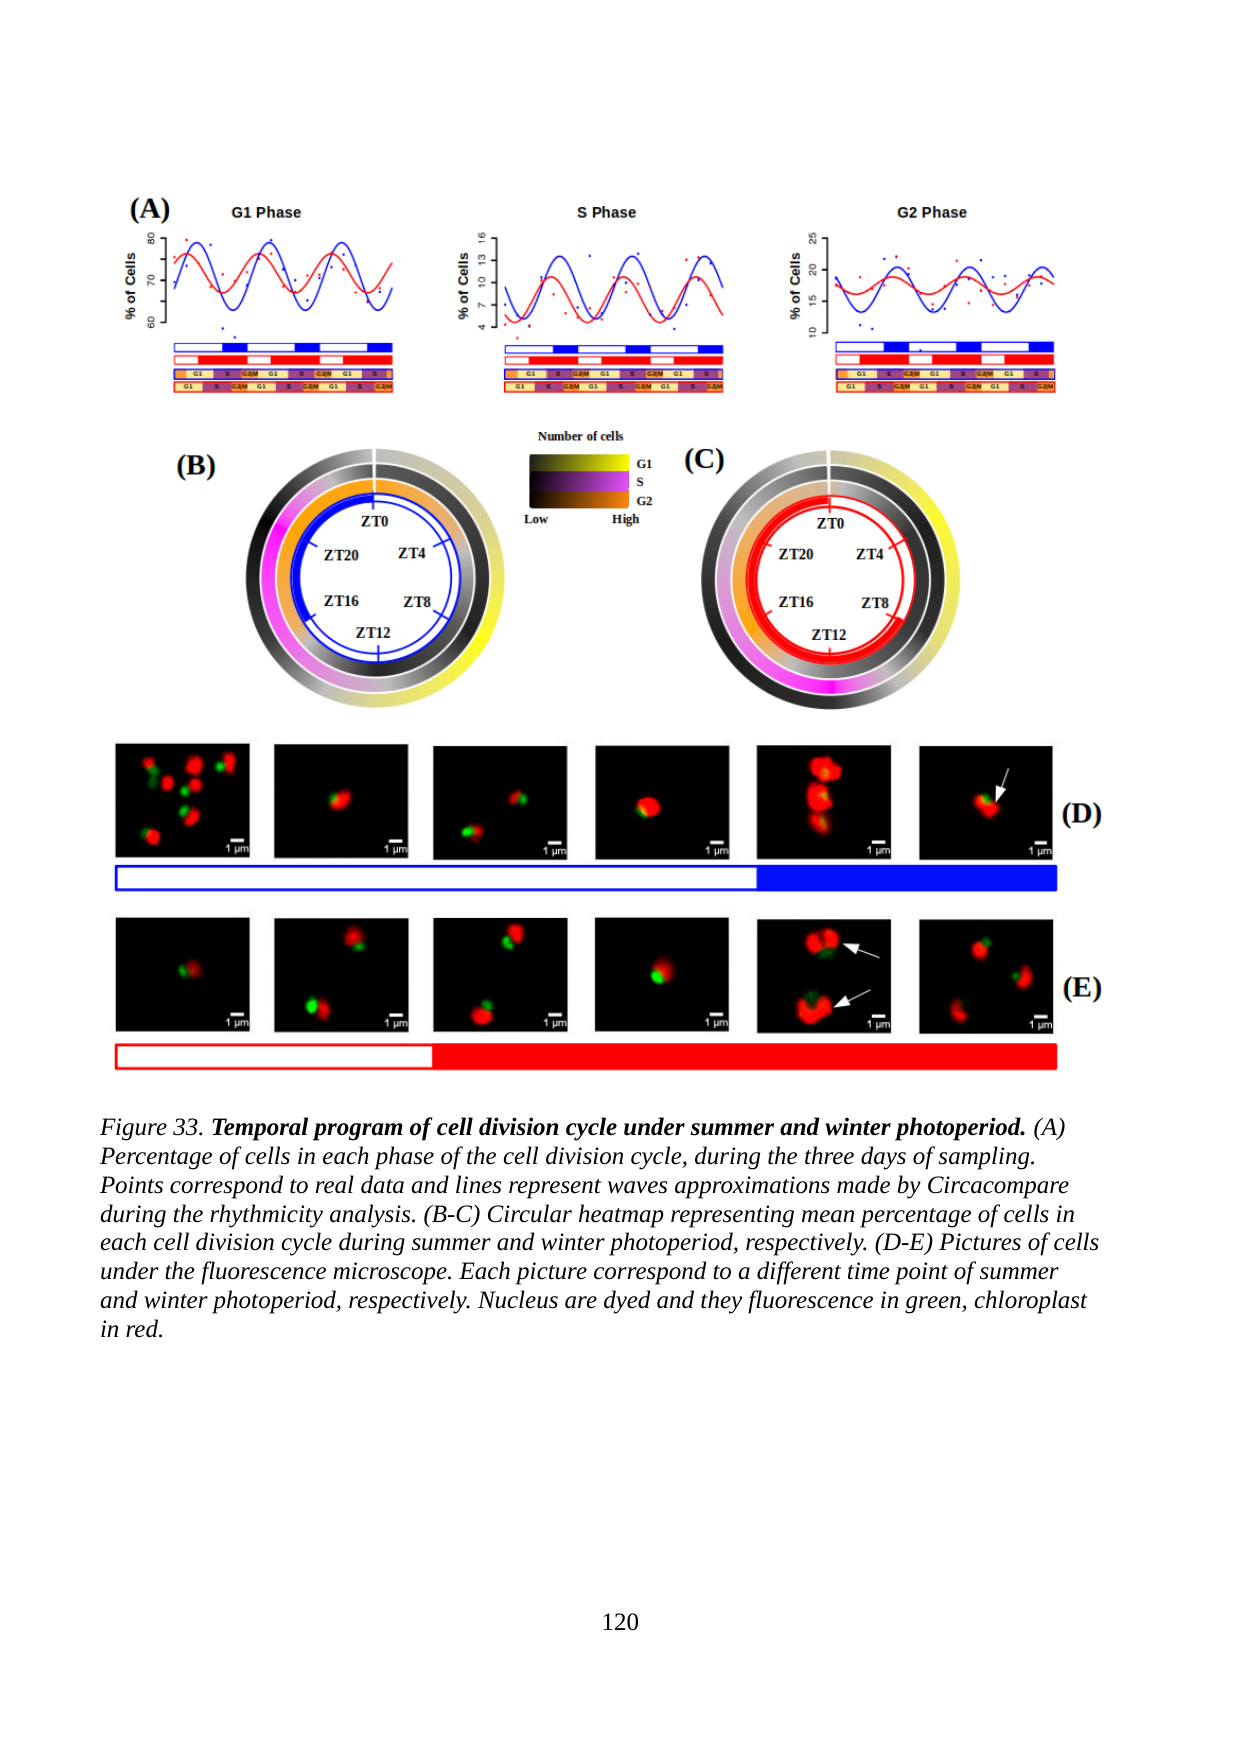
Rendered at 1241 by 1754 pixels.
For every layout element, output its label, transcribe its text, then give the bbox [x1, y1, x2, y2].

text Figure 33. Temporal program of cell division cycle under summer and winter photoperiod. (A) Percentage of cells in each phase of the cell division cycle, during the three days of sampling. Points correspond to real data and lines represent waves approximations made by Circacompare during the rhythmicity analysis. (B-C) Circular heatmap representing mean percentage of cells in each cell division cycle during summer and winter photoperiod, respectively. (D-E) Pictures of cells under the fluorescence microscope. Each picture correspond to a different time point of summer and winter photoperiod, respectively. Nucleus are dyed and they fluorescence in green, chloroplast in red. [100, 1112, 1104, 1342]
picture [99, 188, 1104, 1074]
